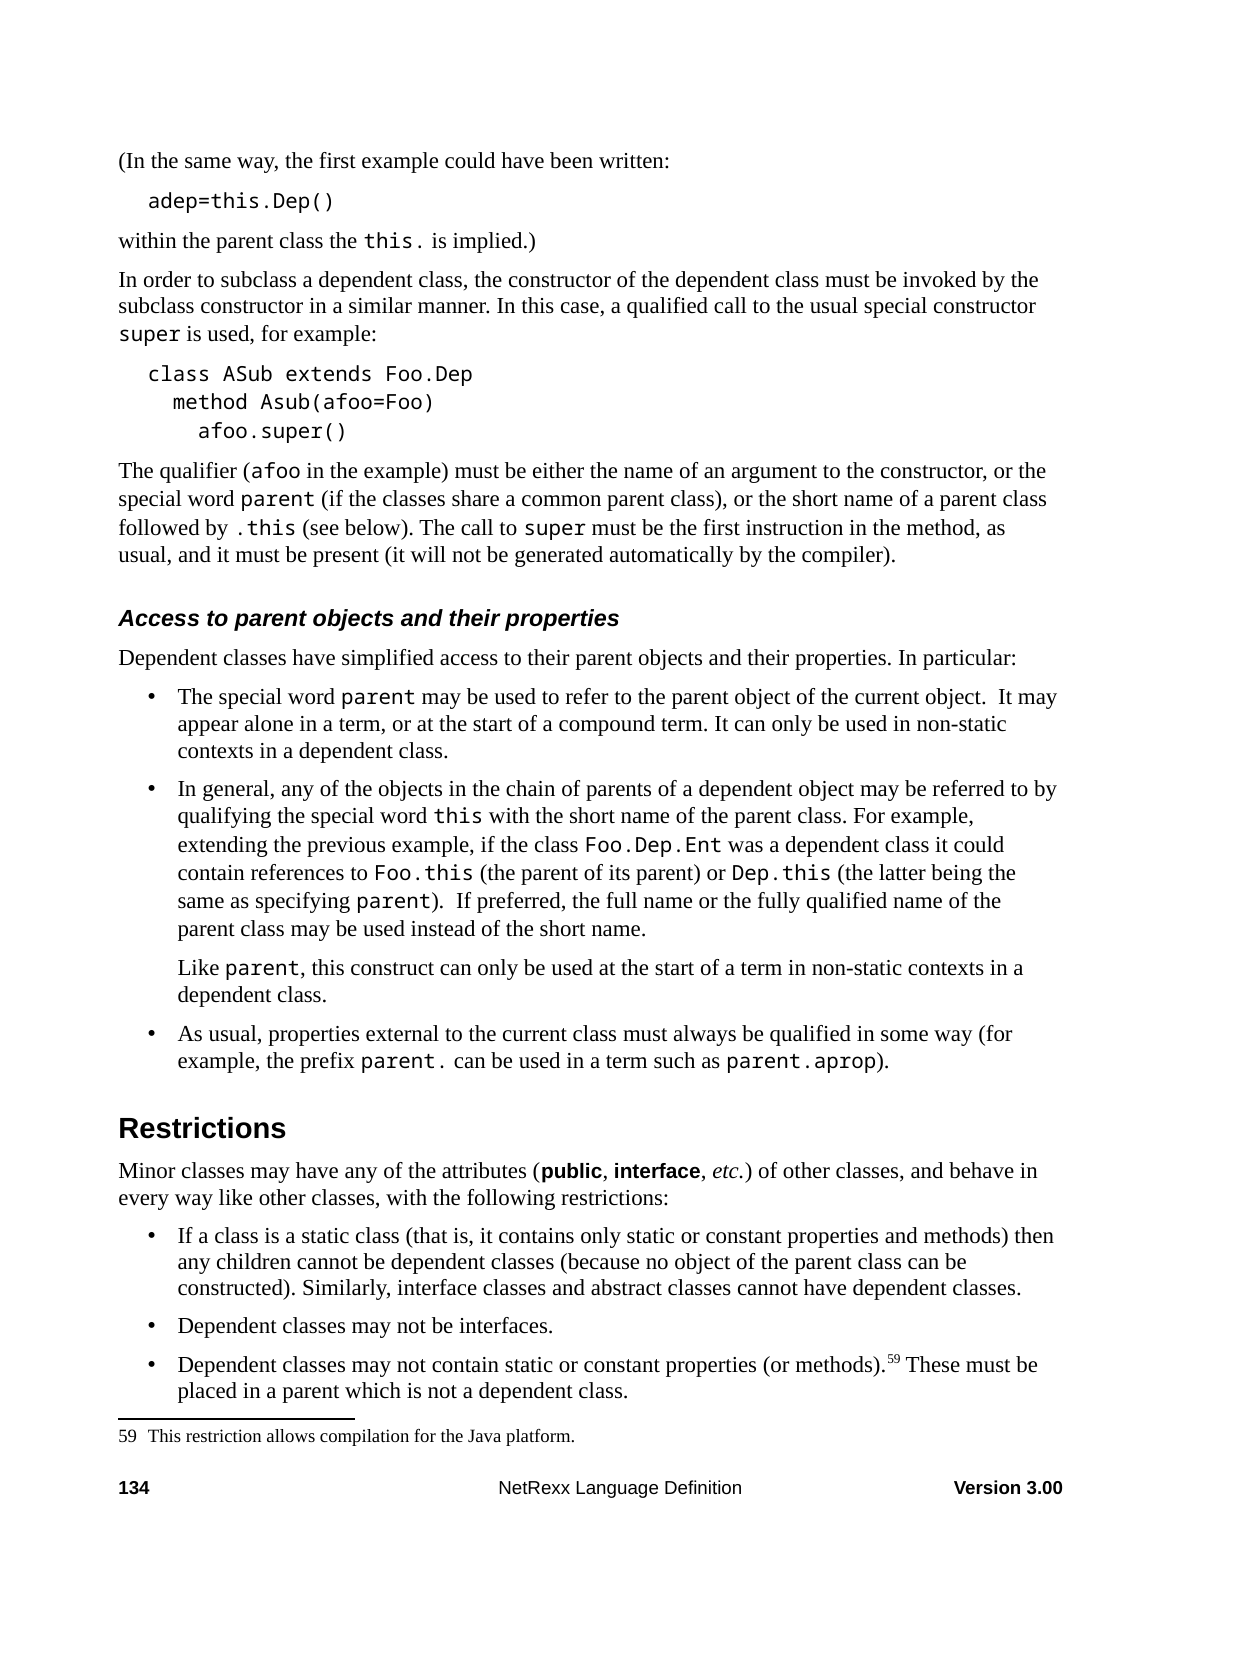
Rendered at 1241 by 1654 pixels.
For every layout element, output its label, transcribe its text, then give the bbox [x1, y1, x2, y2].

text In order to subclass a dependent class, the constructor of the dependent class must be invoked by the subclass constructor in a similar manner. In this case, a qualified call to the usual special constructor super is used, for example: [118, 266, 1063, 347]
text adep=this.Dep() [148, 186, 1063, 214]
list As usual, properties external to the current class must always be qualified in some way (for example, the prefix parent. can be used in a term such as parent.aprop). [148, 1020, 1063, 1074]
list In general, any of the objects in the chain of parents of a dependent object may be referred to by qualifying the special word this with the short name of the parent class. For example, extending the previous example, if the class Foo.Dep.Ent was a dependent class it could contain references to Foo.this (the parent of its parent) or Dep.this (the latter being the same as specifying parent). If preferred, the full name or the fully qualified name of the parent class may be used instead of the short name. [148, 775, 1063, 941]
subtitle Access to parent objects and their properties [118, 604, 1063, 631]
list Like parent, this construct can only be used at the start of a term in non-static contexts in a dependent class. [148, 953, 1063, 1008]
text Minor classes may have any of the attributes (public, interface, etc.) of other classes, and behave in every way like other classes, with the following restrictions: [118, 1157, 1063, 1210]
subtitle Restrictions [118, 1111, 1063, 1145]
text class ASub extends Foo.Dep method Asub(afoo=Foo) afoo.super() [148, 359, 1063, 444]
list This restriction allows compilation for the Java platform. [118, 1425, 1063, 1447]
list If a class is a static class (that is, it contains only static or constant properties and methods) then any children cannot be dependent classes (because no object of the parent class can be constructed). Similarly, interface classes and abstract classes cannot have dependent classes. [148, 1222, 1063, 1301]
text within the parent class the this. is implied.) [118, 226, 1063, 254]
list Dependent classes may not contain static or constant properties (or methods). These must be placed in a parent which is not a dependent class. [148, 1351, 1063, 1403]
text Dependent classes have simplified access to their parent objects and their properties. In particular: [118, 644, 1063, 670]
list Dependent classes may not be interfaces. [148, 1313, 1063, 1339]
text The qualifier (afoo in the example) must be either the name of an argument to the constructor, or the special word parent (if the classes share a common parent class), or the short name of a parent class followed by .this (see below). The call to super must be the first instruction in the method, as usual, and it must be present (it will not be generated automatically by the compiler). [118, 456, 1063, 568]
text (In the same way, the first example could have been written: [118, 148, 1063, 174]
list The special word parent may be used to refer to the parent object of the current object. It may appear alone in a term, or at the start of a compound term. It can only be used in non-static contexts in a dependent class. [148, 682, 1063, 763]
